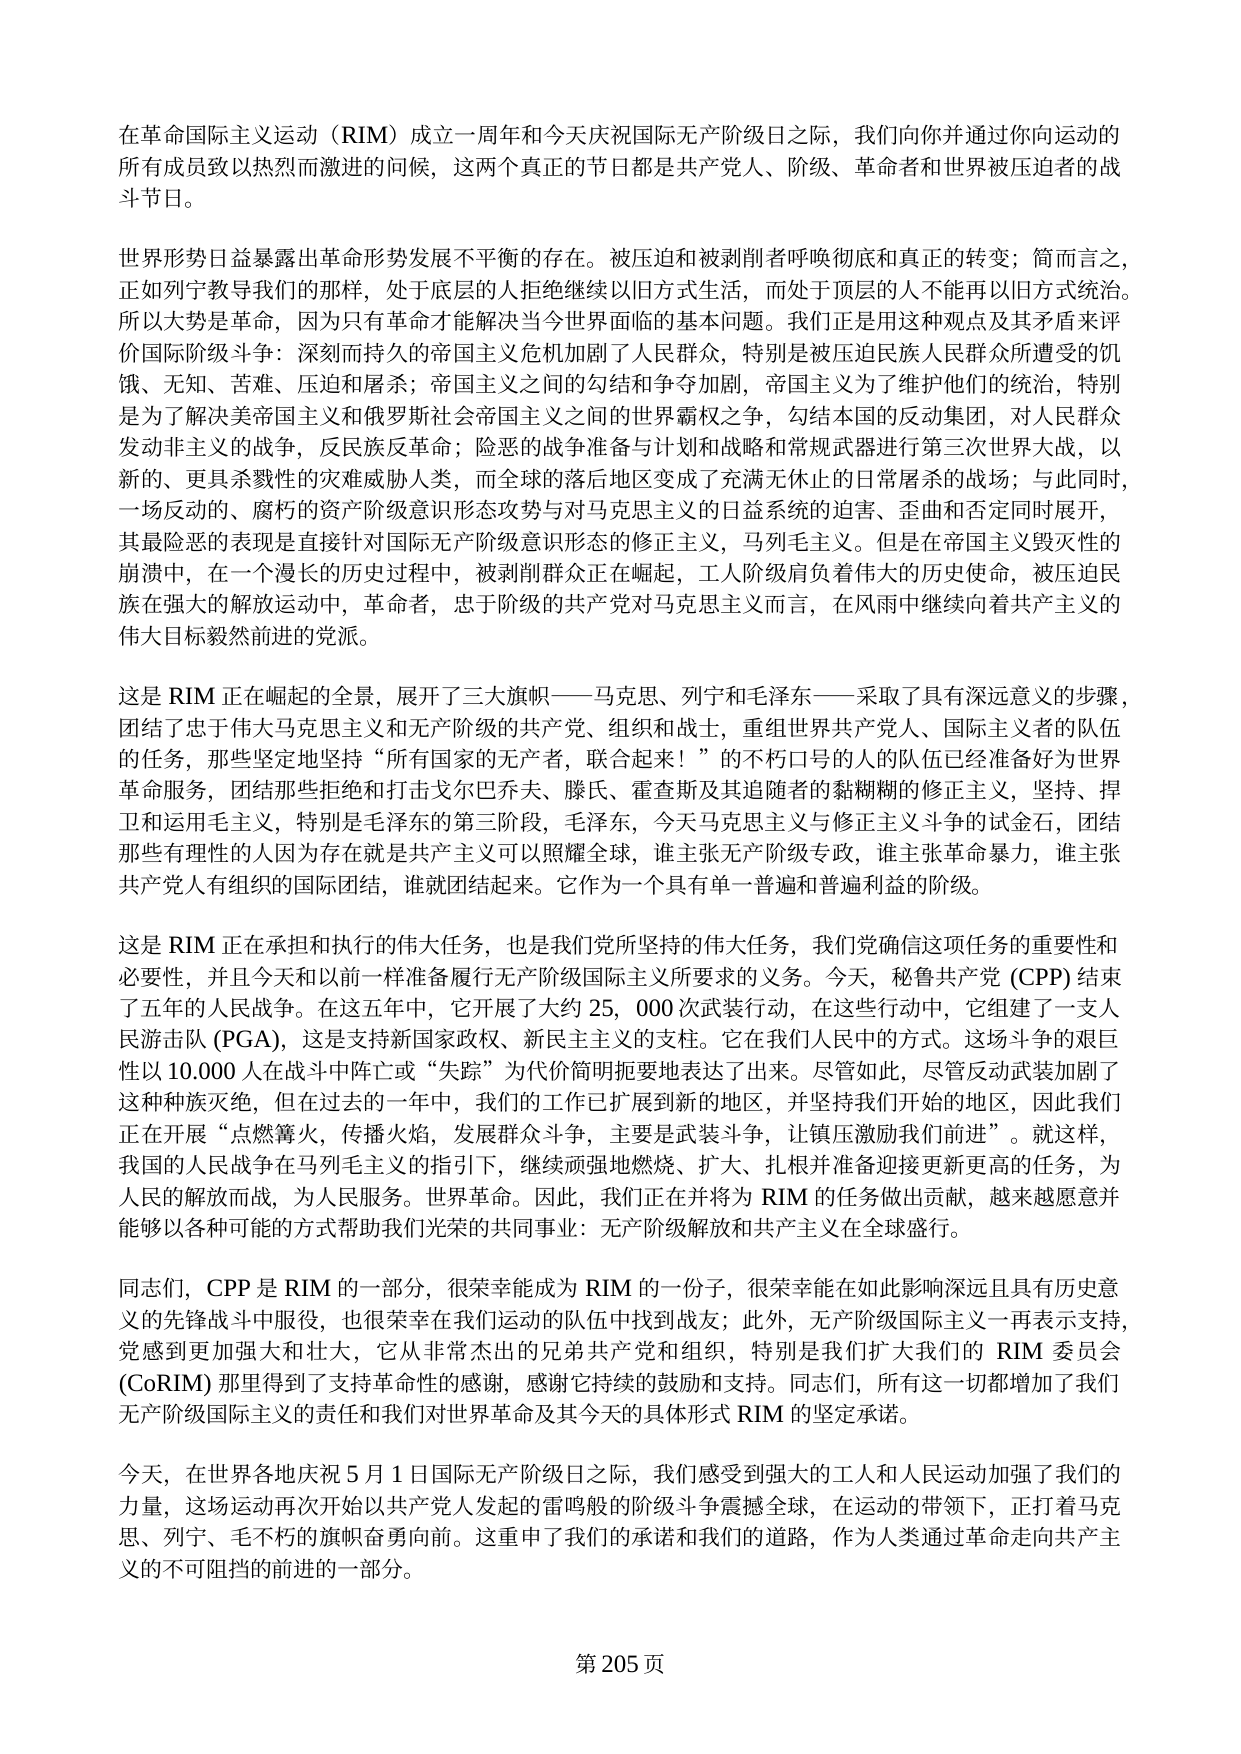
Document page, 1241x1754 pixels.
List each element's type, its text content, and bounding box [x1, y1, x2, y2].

text 同志们，CPP 是 RIM 的一部分，很荣幸能成为 RIM 的一份子，很荣幸能在如此影响深远且具有历史意义的先锋战斗中服役，也很荣幸在我们运动的队伍中找到战友；此外，无产阶级国际主义一再表示支持，党感到更加强大和壮大，它从非常杰出的兄弟共产党和组织，特别是我们扩大我们的 RIM 委员会 (CoRIM) 那里得到了支持革命性的感谢，感谢它持续的鼓励和支持。同志们，所有这一切都增加了我们无产阶级国际主义的责任和我们对世界革命及其今天的具体形式 RIM 的坚定承诺。 [118, 1272, 1122, 1429]
text 在革命国际主义运动（RIM）成立一周年和今天庆祝国际无产阶级日之际，我们向你并通过你向运动的所有成员致以热烈而激进的问候，这两个真正的节日都是共产党人、阶级、革命者和世界被压迫者的战斗节日。 [118, 118, 1122, 213]
text 世界形势日益暴露出革命形势发展不平衡的存在。被压迫和被剥削者呼唤彻底和真正的转变；简而言之，正如列宁教导我们的那样，处于底层的人拒绝继续以旧方式生活，而处于顶层的人不能再以旧方式统治。所以大势是革命，因为只有革命才能解决当今世界面临的基本问题。我们正是用这种观点及其矛盾来评价国际阶级斗争：深刻而持久的帝国主义危机加剧了人民群众，特别是被压迫民族人民群众所遭受的饥饿、无知、苦难、压迫和屠杀；帝国主义之间的勾结和争夺加剧，帝国主义为了维护他们的统治，特别是为了解决美帝国主义和俄罗斯社会帝国主义之间的世界霸权之争，勾结本国的反动集团，对人民群众发动非主义的战争，反民族反革命；险恶的战争准备与计划和战略和常规武器进行第三次世界大战，以新的、更具杀戮性的灾难威胁人类，而全球的落后地区变成了充满无休止的日常屠杀的战场；与此同时，一场反动的、腐朽的资产阶级意识形态攻势与对马克思主义的日益系统的迫害、歪曲和否定同时展开，其最险恶的表现是直接针对国际无产阶级意识形态的修正主义，马列毛主义。但是在帝国主义毁灭性的崩溃中，在一个漫长的历史过程中，被剥削群众正在崛起，工人阶级肩负着伟大的历史使命，被压迫民族在强大的解放运动中，革命者，忠于阶级的共产党对马克思主义而言，在风雨中继续向着共产主义的伟大目标毅然前进的党派。 [118, 242, 1122, 651]
text 今天，在世界各地庆祝5月1日国际无产阶级日之际，我们感受到强大的工人和人民运动加强了我们的力量，这场运动再次开始以共产党人发起的雷鸣般的阶级斗争震撼全球，在运动的带领下，正打着马克思、列宁、毛不朽的旗帜奋勇向前。这重申了我们的承诺和我们的道路，作为人类通过革命走向共产主义的不可阻挡的前进的一部分。 [118, 1458, 1122, 1583]
text 这是 RIM 正在崛起的全景，展开了三大旗帜——马克思、列宁和毛泽东——采取了具有深远意义的步骤，团结了忠于伟大马克思主义和无产阶级的共产党、组织和战士，重组世界共产党人、国际主义者的队伍的任务，那些坚定地坚持“所有国家的无产者，联合起来！”的不朽口号的人的队伍已经准备好为世界革命服务，团结那些拒绝和打击戈尔巴乔夫、滕氏、霍查斯及其追随者的黏糊糊的修正主义，坚持、捍卫和运用毛主义，特别是毛泽东的第三阶段，毛泽东，今天马克思主义与修正主义斗争的试金石，团结那些有理性的人因为存在就是共产主义可以照耀全球，谁主张无产阶级专政，谁主张革命暴力，谁主张共产党人有组织的国际团结，谁就团结起来。它作为一个具有单一普遍和普遍利益的阶级。 [118, 679, 1122, 899]
text 这是 RIM 正在承担和执行的伟大任务，也是我们党所坚持的伟大任务，我们党确信这项任务的重要性和必要性，并且今天和以前一样准备履行无产阶级国际主义所要求的义务。今天，秘鲁共产党 (CPP) 结束了五年的人民战争。在这五年中，它开展了大约25，000次武装行动，在这些行动中，它组建了一支人民游击队 (PGA)，这是支持新国家政权、新民主主义的支柱。它在我们人民中的方式。这场斗争的艰巨性以10.000人在战斗中阵亡或“失踪”为代价简明扼要地表达了出来。尽管如此，尽管反动武装加剧了这种种族灭绝，但在过去的一年中，我们的工作已扩展到新的地区，并坚持我们开始的地区，因此我们正在开展“点燃篝火，传播火焰，发展群众斗争，主要是武装斗争，让镇压激励我们前进”。就这样，我国的人民战争在马列毛主义的指引下，继续顽强地燃烧、扩大、扎根并准备迎接更新更高的任务，为人民的解放而战，为人民服务。世界革命。因此，我们正在并将为 RIM 的任务做出贡献，越来越愿意并能够以各种可能的方式帮助我们光荣的共同事业：无产阶级解放和共产主义在全球盛行。 [118, 928, 1122, 1243]
